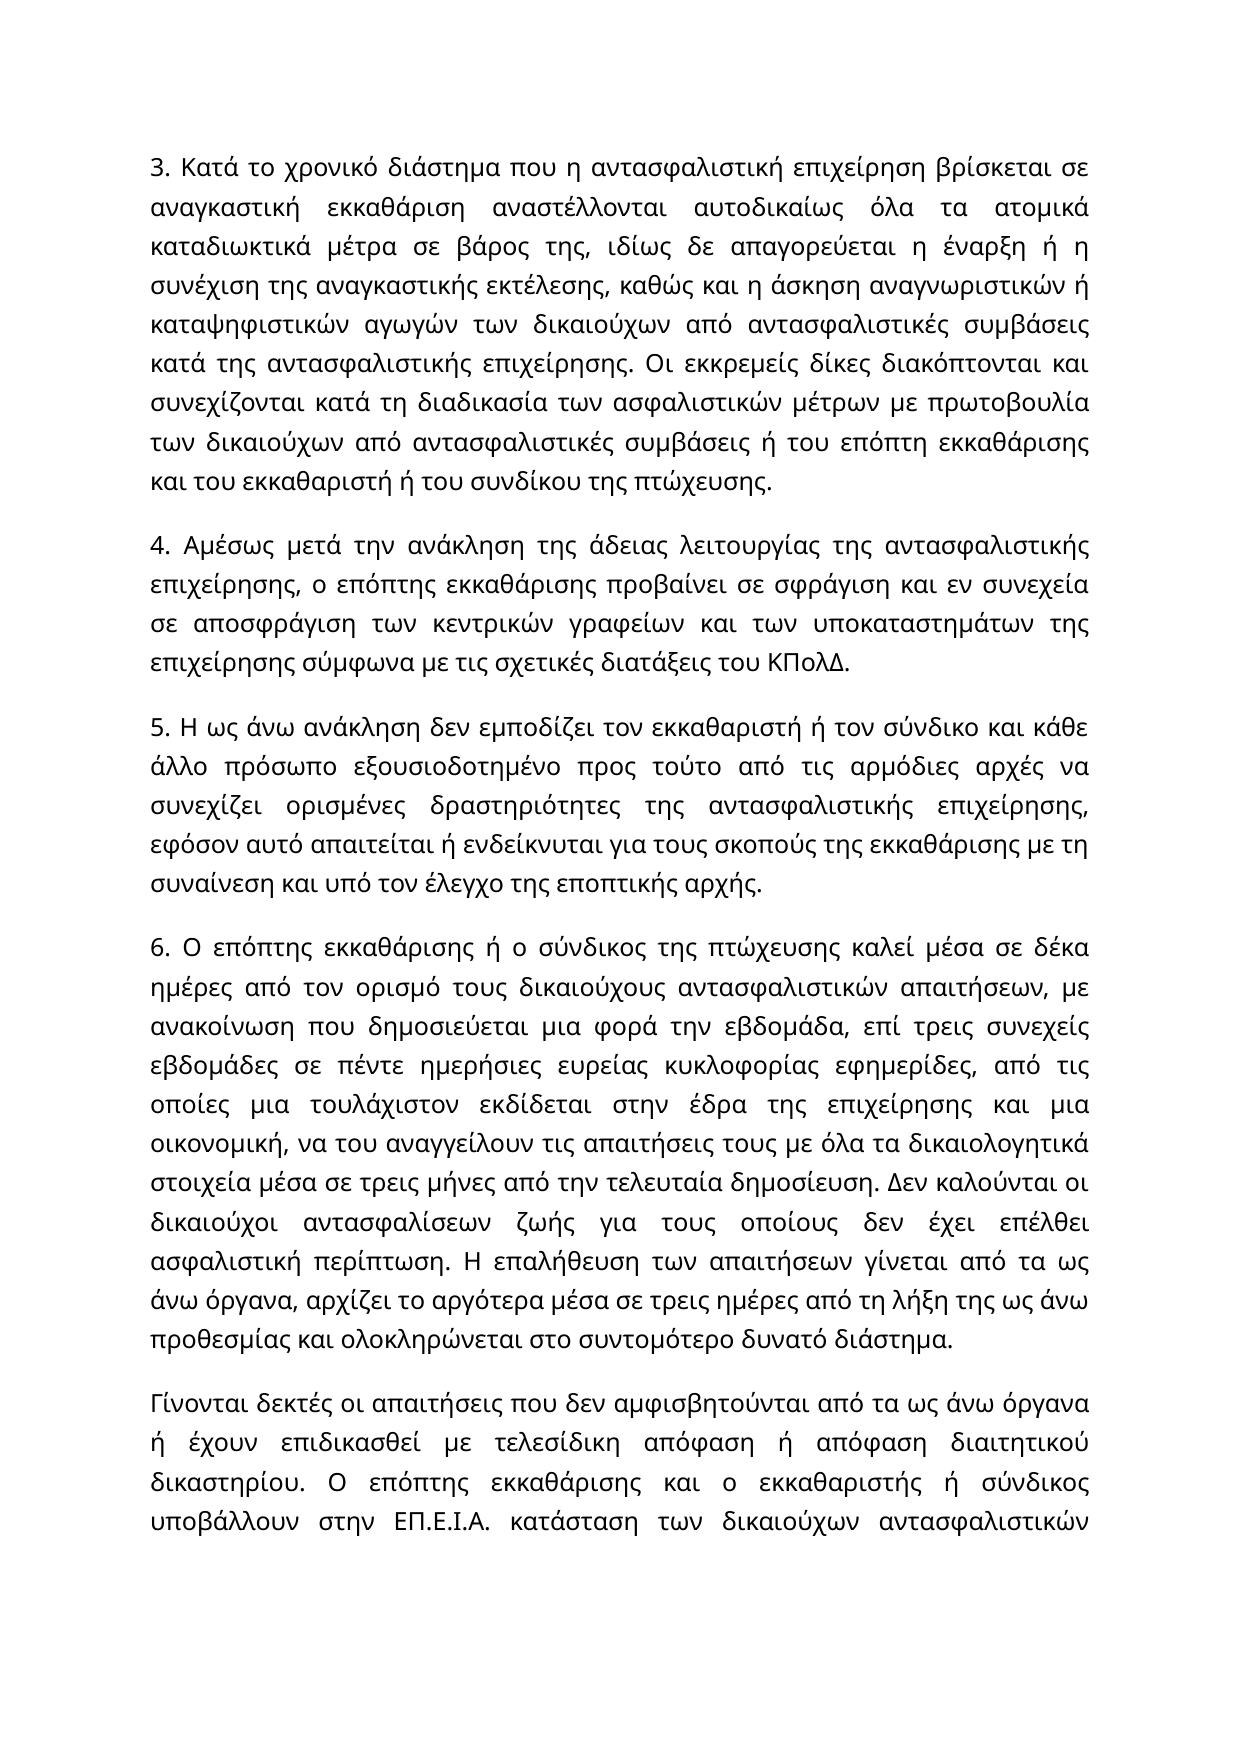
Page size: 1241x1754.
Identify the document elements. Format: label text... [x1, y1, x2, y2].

text 4. Αμέσως μετά την ανάκληση της άδειας λειτουργίας της αντασφαλιστικής επιχείρησης, ο επόπτης εκκαθάρισης προβαίνει σε σφράγιση και εν συνεχεία σε αποσφράγιση των κεντρικών γραφείων και των υποκαταστημάτων της επιχείρησης σύμφωνα με τις σχετικές διατάξεις του ΚΠολΔ. [150, 527, 1090, 679]
text 6. Ο επόπτης εκκαθάρισης ή ο σύνδικος της πτώχευσης καλεί μέσα σε δέκα ημέρες από τον ορισμό τους δικαιούχους αντασφαλιστικών απαιτήσεων, με ανακοίνωση που δημοσιεύεται μια φορά την εβδομάδα, επί τρεις συνεχείς εβδομάδες σε πέντε ημερήσιες ευρείας κυκλοφορίας εφημερίδες, από τις οποίες μια τουλάχιστον εκδίδεται στην έδρα της επιχείρησης και μια οικονομική, να του αναγγείλουν τις απαιτήσεις τους με όλα τα δικαιολογητικά στοιχεία μέσα σε τρεις μήνες από την τελευταία δημοσίευση. Δεν καλούνται οι δικαιούχοι αντασφαλίσεων ζωής για τους οποίους δεν έχει επέλθει ασφαλιστική περίπτωση. Η επαλήθευση των απαιτήσεων γίνεται από τα ως άνω όργανα, αρχίζει το αργότερα μέσα σε τρεις ημέρες από τη λήξη της ως άνω προθεσμίας και ολοκληρώνεται στο συντομότερο δυνατό διάστημα. [150, 930, 1090, 1356]
text 3. Κατά το χρονικό διάστημα που η αντασφαλιστική επιχείρηση βρίσκεται σε αναγκαστική εκκαθάριση αναστέλλονται αυτοδικαίως όλα τα ατομικά καταδιωκτικά μέτρα σε βάρος της, ιδίως δε απαγορεύεται η έναρξη ή η συνέχιση της αναγκαστικής εκτέλεσης, καθώς και η άσκηση αναγνωριστικών ή καταψηφιστικών αγωγών των δικαιούχων από αντασφαλιστικές συμβάσεις κατά της αντασφαλιστικής επιχείρησης. Οι εκκρεμείς δίκες διακόπτονται και συνεχίζονται κατά τη διαδικασία των ασφαλιστικών μέτρων με πρωτοβουλία των δικαιούχων από αντασφαλιστικές συμβάσεις ή του επόπτη εκκαθάρισης και του εκκαθαριστή ή του συνδίκου της πτώχευσης. [150, 150, 1090, 497]
text Γίνονται δεκτές οι απαιτήσεις που δεν αμφισβητούνται από τα ως άνω όργανα ή έχουν επιδικασθεί με τελεσίδικη απόφαση ή απόφαση διαιτητικού δικαστηρίου. Ο επόπτης εκκαθάρισης και ο εκκαθαριστής ή σύνδικος υποβάλλουν στην ΕΠ.Ε.Ι.Α. κατάσταση των δικαιούχων αντασφαλιστικών [150, 1386, 1090, 1537]
text 5. Η ως άνω ανάκληση δεν εμποδίζει τον εκκαθαριστή ή τον σύνδικο και κάθε άλλο πρόσωπο εξουσιοδοτημένο προς τούτο από τις αρμόδιες αρχές να συνεχίζει ορισμένες δραστηριότητες της αντασφαλιστικής επιχείρησης, εφόσον αυτό απαιτείται ή ενδείκνυται για τους σκοπούς της εκκαθάρισης με τη συναίνεση και υπό τον έλεγχο της εποπτικής αρχής. [150, 709, 1090, 900]
